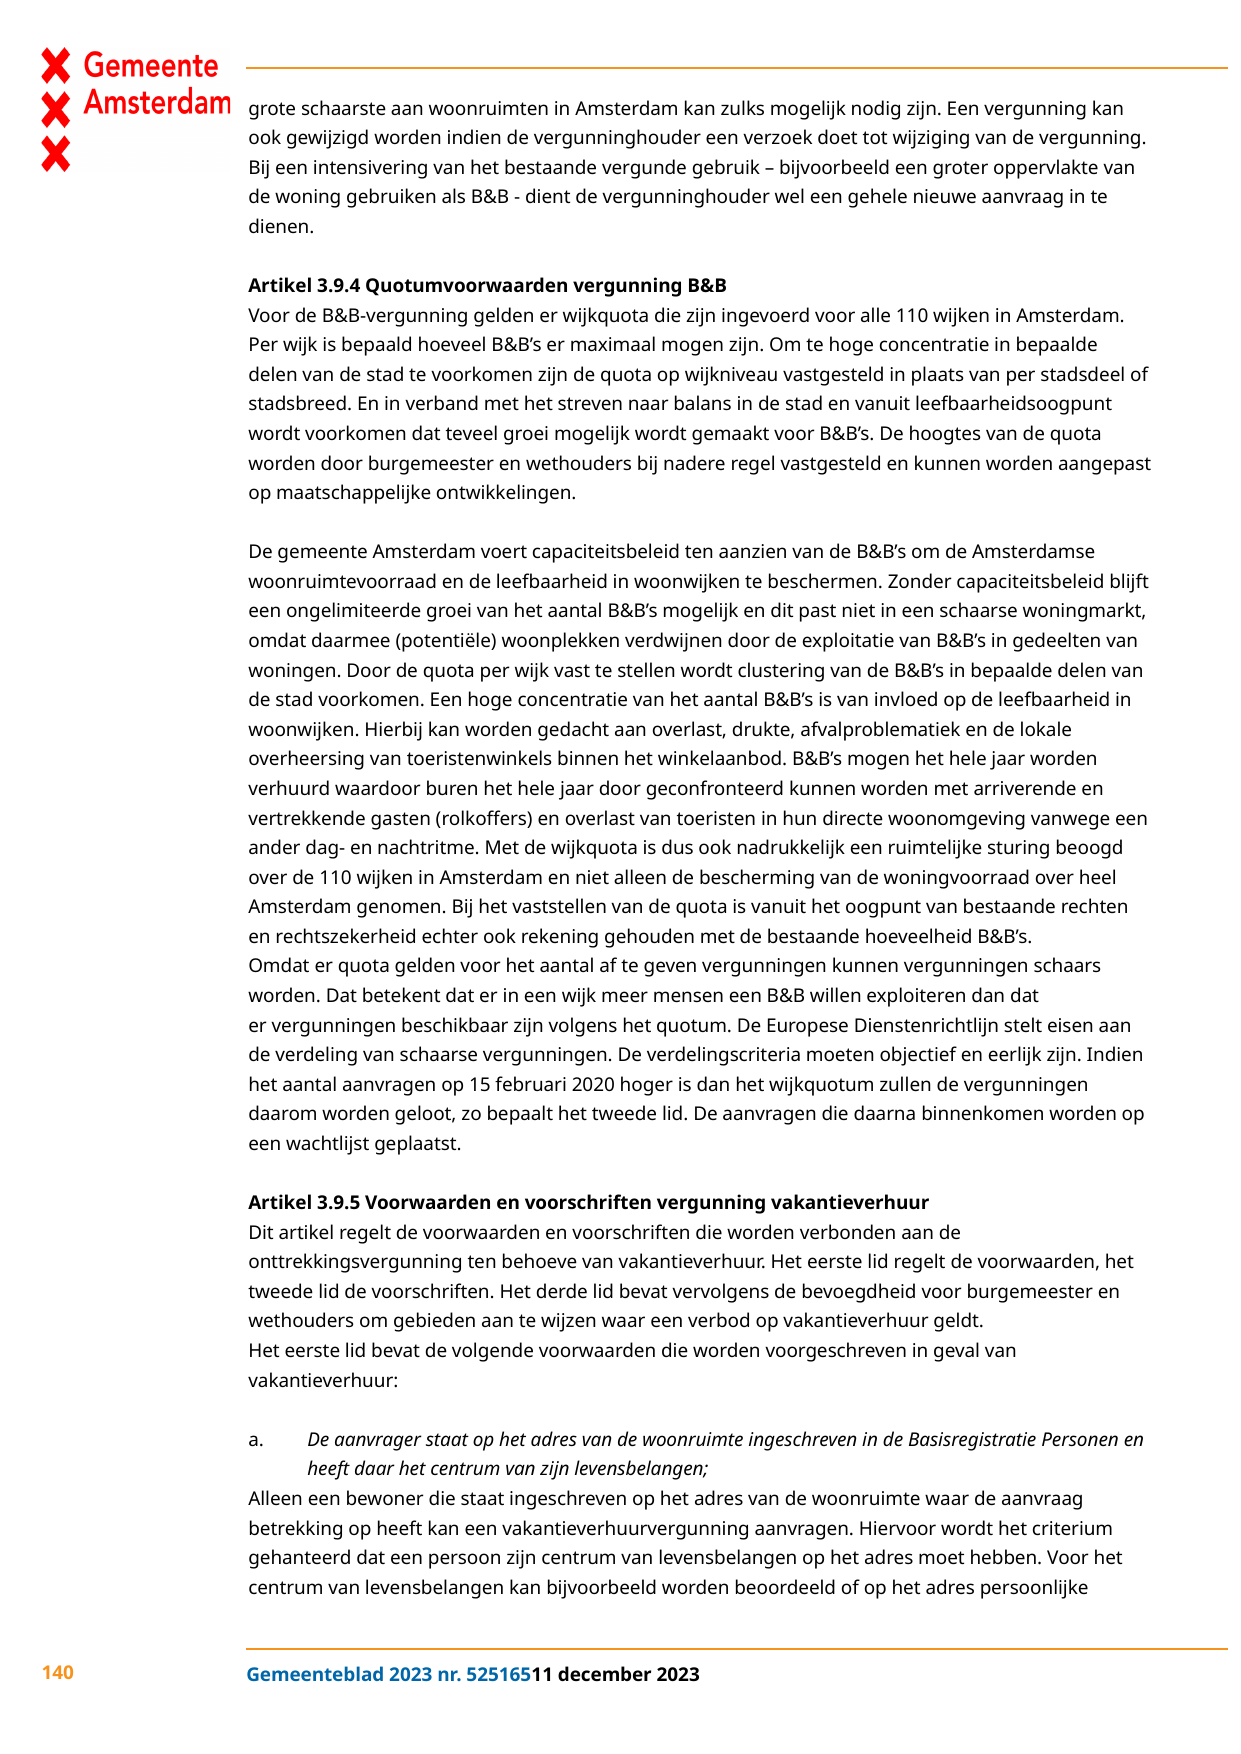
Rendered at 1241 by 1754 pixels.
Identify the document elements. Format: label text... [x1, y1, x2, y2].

list De aanvrager staat op het adres van de woonruimte ingeschreven in de Basisregistratie Personen en heeft daar het centrum van zijn levensbelangen; [248, 1426, 1152, 1481]
text Artikel 3.9.4 Quotumvoorwaarden vergunning B&B [248, 272, 1152, 298]
text Omdat er quota gelden voor het aantal af te geven vergunningen kunnen vergunningen schaars worden. Dat betekent dat er in een wijk meer mensen een B&B willen exploiteren dan dat [248, 953, 1152, 1008]
text grote schaarste aan woonruimten in Amsterdam kan zulks mogelijk nodig zijn. Een vergunning kan ook gewijzigd worden indien de vergunninghouder een verzoek doet tot wijziging van de vergunning. Bij een intensivering van het bestaande vergunde gebruik – bijvoorbeeld een groter oppervlakte van de woning gebruiken als B&B - dient de vergunninghouder wel een gehele nieuwe aanvraag in te dienen. [248, 95, 1152, 239]
text Alleen een bewoner die staat ingeschreven op het adres van de woonruimte waar de aanvraag betrekking op heeft kan een vakantieverhuurvergunning aanvragen. Hiervoor wordt het criterium gehanteerd dat een persoon zijn centrum van levensbelangen op het adres moet hebben. Voor het centrum van levensbelangen kan bijvoorbeeld worden beoordeeld of op het adres persoonlijke [248, 1485, 1152, 1600]
text Het eerste lid bevat de volgende voorwaarden die worden voorgeschreven in geval van vakantieverhuur: [248, 1337, 1152, 1393]
text Artikel 3.9.5 Voorwaarden en voorschriften vergunning vakantieverhuur [248, 1189, 1152, 1215]
text Dit artikel regelt de voorwaarden en voorschriften die worden verbonden aan de onttrekkingsvergunning ten behoeve van vakantieverhuur. Het eerste lid regelt de voorwaarden, het tweede lid de voorschriften. Het derde lid bevat vervolgens de bevoegdheid voor burgemeester en wethouders om gebieden aan te wijzen waar een verbod op vakantieverhuur geldt. [248, 1219, 1152, 1333]
text er vergunningen beschikbaar zijn volgens het quotum. De Europese Dienstenrichtlijn stelt eisen aan de verdeling van schaarse vergunningen. De verdelingscriteria moeten objectief en eerlijk zijn. Indien het aantal aanvragen op 15 februari 2020 hoger is dan het wijkquotum zullen de vergunningen daarom worden geloot, zo bepaalt het tweede lid. De aanvragen die daarna binnenkomen worden op een wachtlijst geplaatst. [248, 1012, 1152, 1156]
text Voor de B&B-vergunning gelden er wijkquota die zijn ingevoerd voor alle 110 wijken in Amsterdam. Per wijk is bepaald hoeveel B&B’s er maximaal mogen zijn. Om te hoge concentratie in bepaalde delen van de stad te voorkomen zijn de quota op wijkniveau vastgesteld in plaats van per stadsdeel of stadsbreed. En in verband met het streven naar balans in de stad en vanuit leefbaarheidsoogpunt wordt voorkomen dat teveel groei mogelijk wordt gemaakt voor B&B’s. De hoogtes van de quota worden door burgemeester en wethouders bij nadere regel vastgesteld en kunnen worden aangepast op maatschappelijke ontwikkelingen. [248, 302, 1152, 505]
text De gemeente Amsterdam voert capaciteitsbeleid ten aanzien van de B&B’s om de Amsterdamse woonruimtevoorraad en de leefbaarheid in woonwijken te beschermen. Zonder capaciteitsbeleid blijft een ongelimiteerde groei van het aantal B&B’s mogelijk en dit past niet in een schaarse woningmarkt, omdat daarmee (potentiële) woonplekken verdwijnen door de exploitatie van B&B’s in gedeelten van woningen. Door de quota per wijk vast te stellen wordt clustering van de B&B’s in bepaalde delen van de stad voorkomen. Een hoge concentratie van het aantal B&B’s is van invloed op de leefbaarheid in woonwijken. Hierbij kan worden gedacht aan overlast, drukte, afvalproblematiek en de lokale overheersing van toeristenwinkels binnen het winkelaanbod. B&B’s mogen het hele jaar worden verhuurd waardoor buren het hele jaar door geconfronteerd kunnen worden met arriverende en vertrekkende gasten (rolkoffers) en overlast van toeristen in hun directe woonomgeving vanwege een ander dag- en nachtritme. Met de wijkquota is dus ook nadrukkelijk een ruimtelijke sturing beoogd over de 110 wijken in Amsterdam en niet alleen de bescherming van de woningvoorraad over heel Amsterdam genomen. Bij het vaststellen van de quota is vanuit het oogpunt van bestaande rechten en rechtszekerheid echter ook rekening gehouden met de bestaande hoeveelheid B&B’s. [248, 538, 1152, 949]
picture [41, 47, 231, 172]
